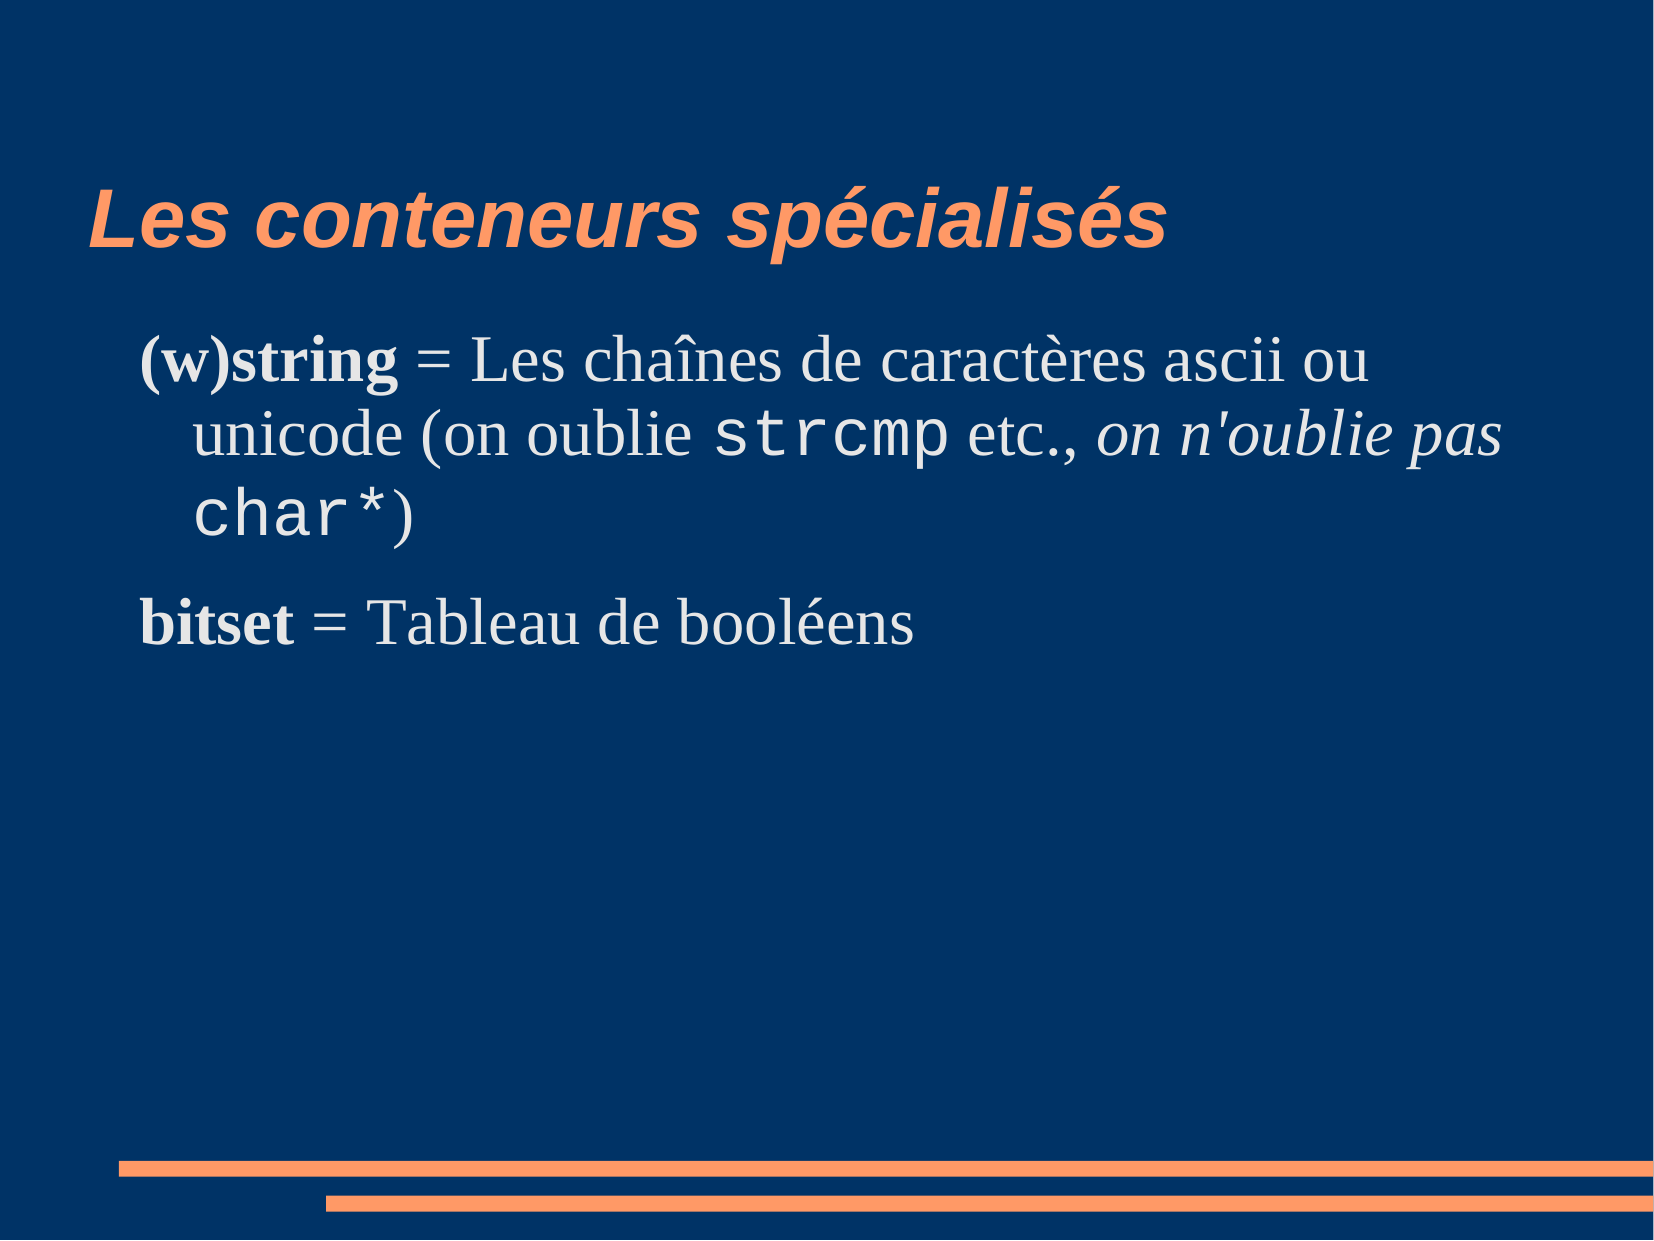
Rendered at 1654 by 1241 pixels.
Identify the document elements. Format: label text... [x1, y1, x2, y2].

title Les conteneurs spécialisés [88, 114, 1534, 322]
list (w)string = Les chaînes de caractères ascii ou unicode (on oublie strcmp etc., on n'oublie pas char*) bitset = Tableau de booléens [121, 322, 1561, 1132]
